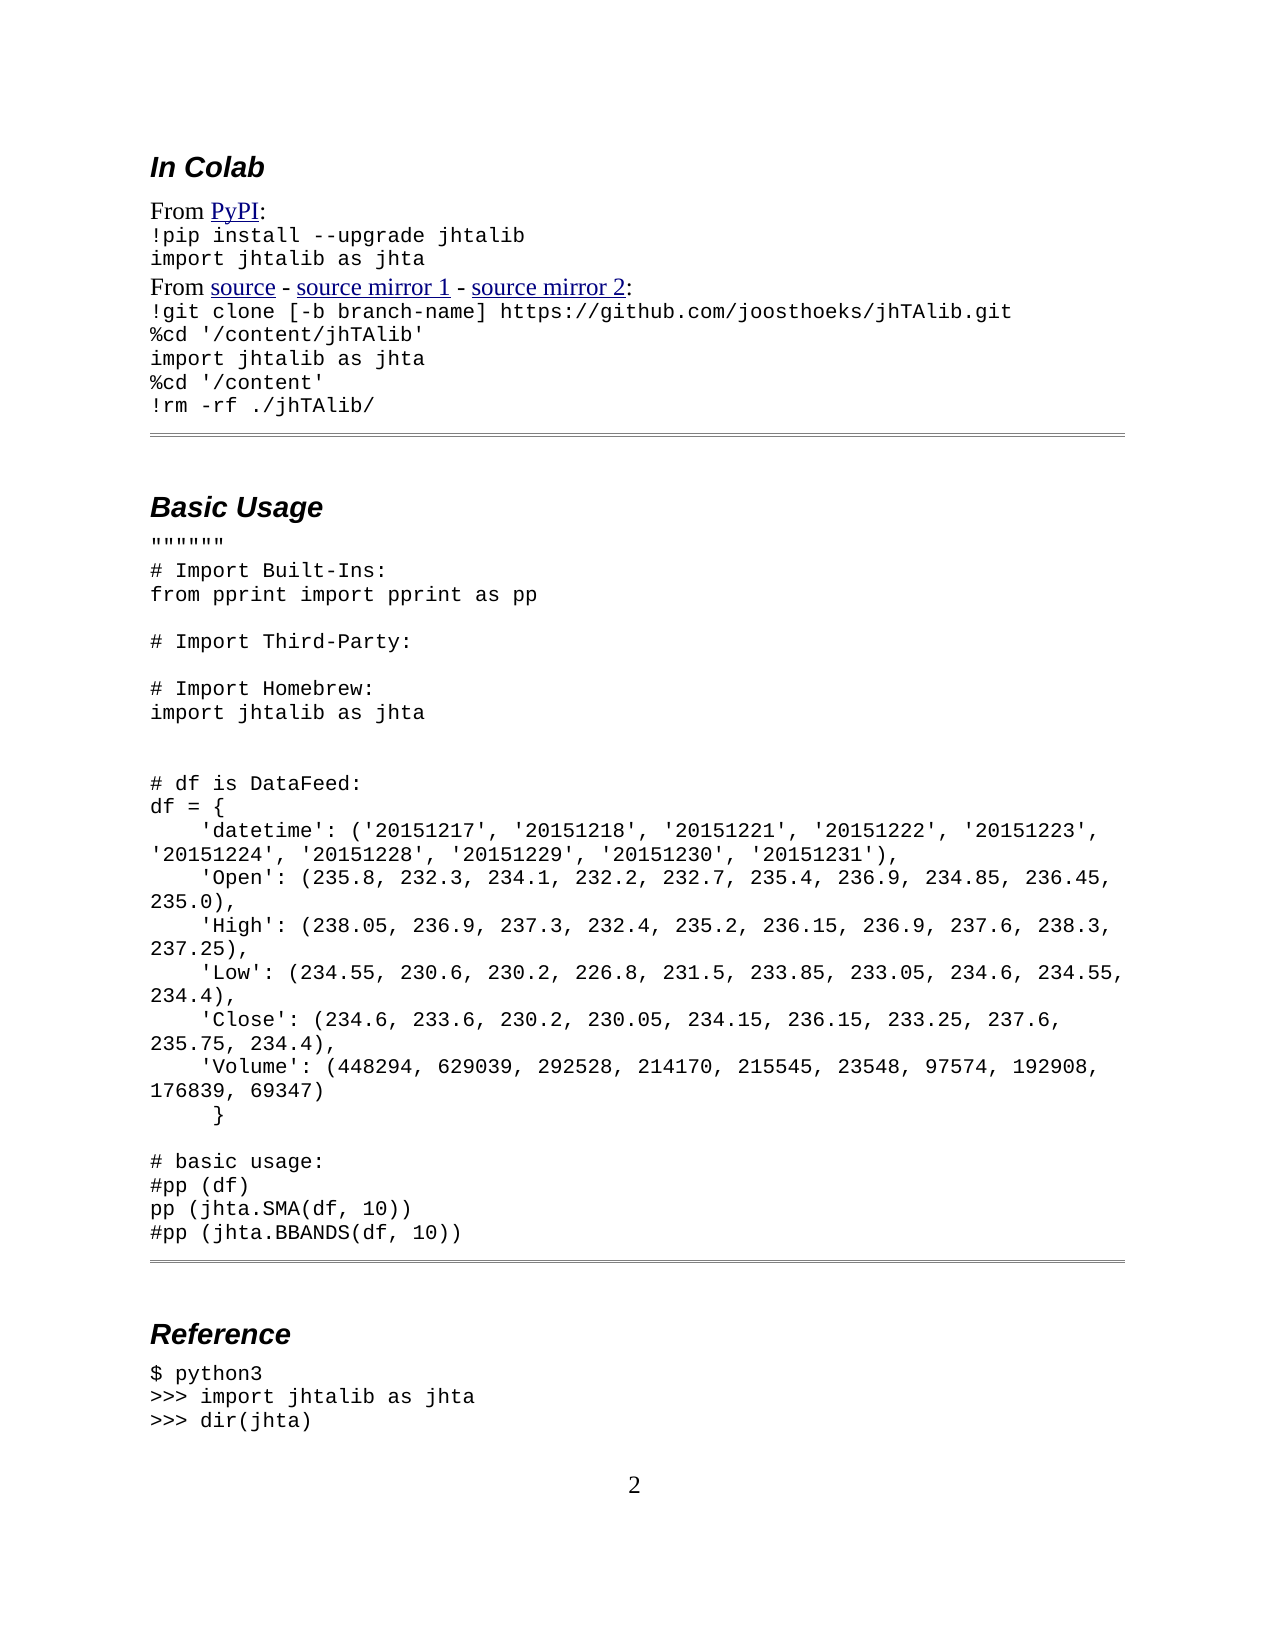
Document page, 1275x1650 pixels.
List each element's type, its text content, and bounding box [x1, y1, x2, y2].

text #pp (df) [150, 1175, 1125, 1198]
text !rm -rf ./jhTAlib/ [150, 395, 1125, 419]
text from pprint import pprint as pp [150, 583, 1125, 607]
text $ python3 [150, 1363, 1125, 1386]
text # basic usage: [150, 1151, 1125, 1175]
text %cd '/content/jhTAlib' [150, 324, 1125, 348]
text pp (jhta.SMA(df, 10)) [150, 1198, 1125, 1222]
subtitle Basic Usage [150, 490, 1125, 524]
text From source - source mirror 1 - source mirror 2: [150, 272, 1125, 301]
subtitle Reference [150, 1317, 1125, 1350]
text # Import Third-Party: [150, 631, 1125, 654]
text #pp (jhta.BBANDS(df, 10)) [150, 1222, 1125, 1246]
subtitle In Colab [150, 150, 1125, 183]
text import jhtalib as jhta [150, 702, 1125, 725]
text 'datetime': ('20151217', '20151218', '20151221', '20151222', '20151223', '20151224', '20151228', '20151229', '20151230', '20151231'), [150, 820, 1125, 867]
text 'Open': (235.8, 232.3, 234.1, 232.2, 232.7, 235.4, 236.9, 234.85, 236.45, 235.0), [150, 867, 1125, 914]
text } [150, 1104, 1125, 1127]
text !git clone [-b branch-name] https://github.com/joosthoeks/jhTAlib.git [150, 301, 1125, 324]
text From PyPI: [150, 196, 1125, 225]
text # Import Homebrew: [150, 678, 1125, 702]
text 'Volume': (448294, 629039, 292528, 214170, 215545, 23548, 97574, 192908, 176839, 69347) [150, 1056, 1125, 1104]
text import jhtalib as jhta [150, 348, 1125, 372]
text >>> dir(jhta) [150, 1410, 1125, 1434]
text 'Close': (234.6, 233.6, 230.2, 230.05, 234.15, 236.15, 233.25, 237.6, 235.75, 234.4), [150, 1009, 1125, 1056]
text 'Low': (234.55, 230.6, 230.2, 226.8, 231.5, 233.85, 233.05, 234.6, 234.55, 234.4), [150, 962, 1125, 1009]
text >>> import jhtalib as jhta [150, 1386, 1125, 1410]
text !pip install --upgrade jhtalib [150, 225, 1125, 248]
text import jhtalib as jhta [150, 248, 1125, 272]
text # Import Built-Ins: [150, 560, 1125, 583]
text """""" [150, 536, 1125, 560]
text 'High': (238.05, 236.9, 237.3, 232.4, 235.2, 236.15, 236.9, 237.6, 238.3, 237.25), [150, 914, 1125, 962]
text df = { [150, 796, 1125, 820]
text # df is DataFeed: [150, 773, 1125, 796]
text %cd '/content' [150, 372, 1125, 395]
